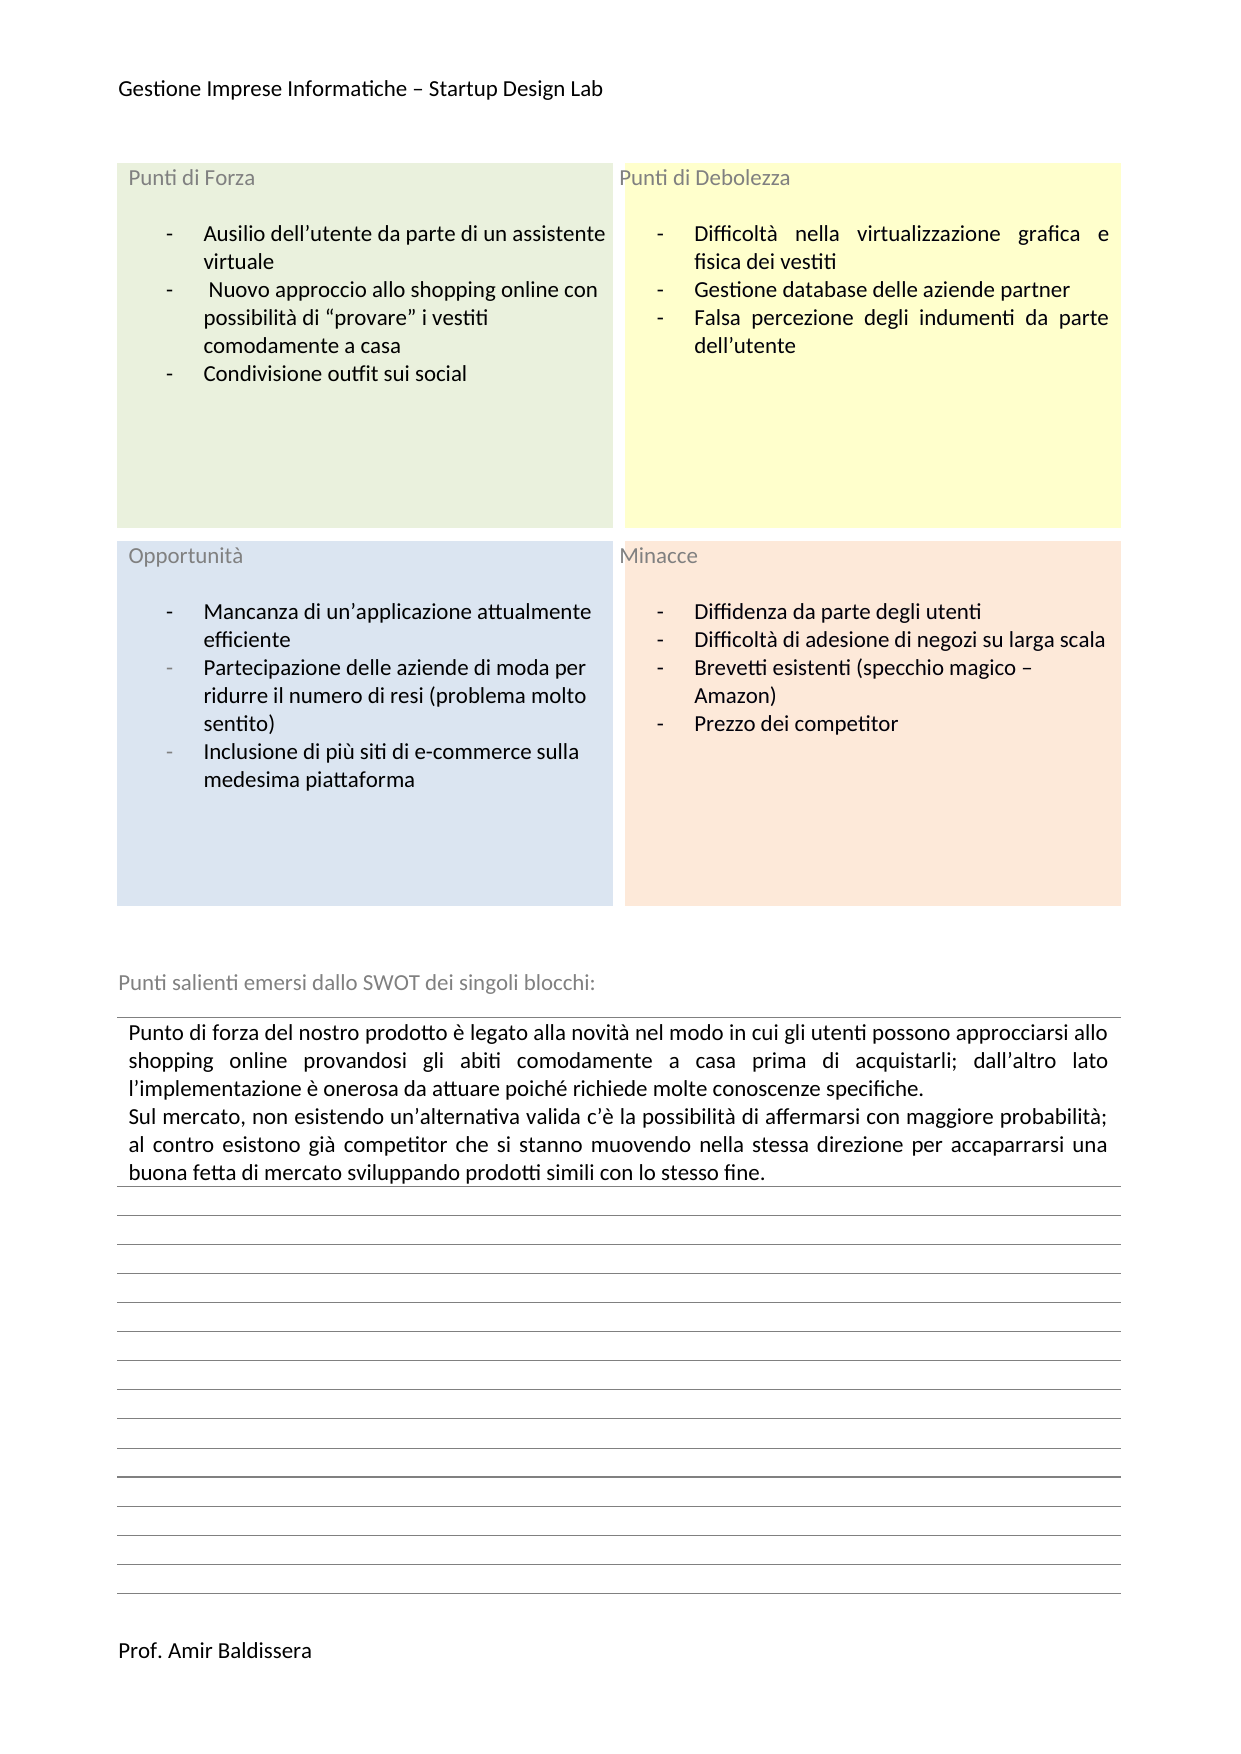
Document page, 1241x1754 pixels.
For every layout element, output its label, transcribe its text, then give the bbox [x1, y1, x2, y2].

table_cell [117, 1536, 1121, 1564]
table_cell [117, 1478, 1121, 1506]
table_cell Opportunità Mancanza di un’applicazione attualmente efficiente Partecipazione delle aziende di moda per ridurre il numero di resi (problema molto sentito) Inclusione di più siti di e-commerce sulla medesima piattaforma [117, 541, 613, 906]
table_cell [117, 1245, 1121, 1273]
table_cell Punti di Forza Ausilio dell’utente da parte di un assistente virtuale Nuovo approccio allo shopping online con possibilità di “provare” i vestiti comodamente a casa Condivisione outfit sui social [117, 163, 613, 528]
table_cell [117, 1187, 1121, 1215]
table_cell [117, 1449, 1121, 1476]
table_cell [117, 1332, 1121, 1360]
table_cell [117, 1419, 1121, 1447]
table_cell [117, 1565, 1121, 1593]
table_cell [117, 1507, 1121, 1534]
table_cell [117, 1274, 1121, 1302]
table_cell [117, 1390, 1121, 1418]
table_cell [117, 1361, 1121, 1389]
table_header Punto di forza del nostro prodotto è legato alla novità nel modo in cui gli utenti possono approcciarsi allo shopping online provandosi gli abiti comodamente a casa prima di acquistarli; dall’altro lato l’implementazione è onerosa da attuare poiché richiede molte conoscenze specifiche. Sul mercato, non esistendo un’alternativa valida c’è la possibilità di affermarsi con maggiore probabilità; al contro esistono già competitor che si stanno muovendo nella stessa direzione per accaparrarsi una buona fetta di mercato sviluppando prodotti simili con lo stesso fine. [117, 1018, 1121, 1186]
table_cell [117, 1303, 1121, 1331]
table_cell [117, 1216, 1121, 1244]
table_cell Punti di Debolezza Difficoltà nella virtualizzazione grafica e fisica dei vestiti Gestione database delle aziende partner Falsa percezione degli indumenti da parte dell’utente [625, 163, 1121, 528]
table_cell Minacce Diffidenza da parte degli utenti Difficoltà di adesione di negozi su larga scala Brevetti esistenti (specchio magico – Amazon) Prezzo dei competitor [625, 541, 1121, 906]
text Punti salienti emersi dallo SWOT dei singoli blocchi: [118, 968, 1122, 996]
